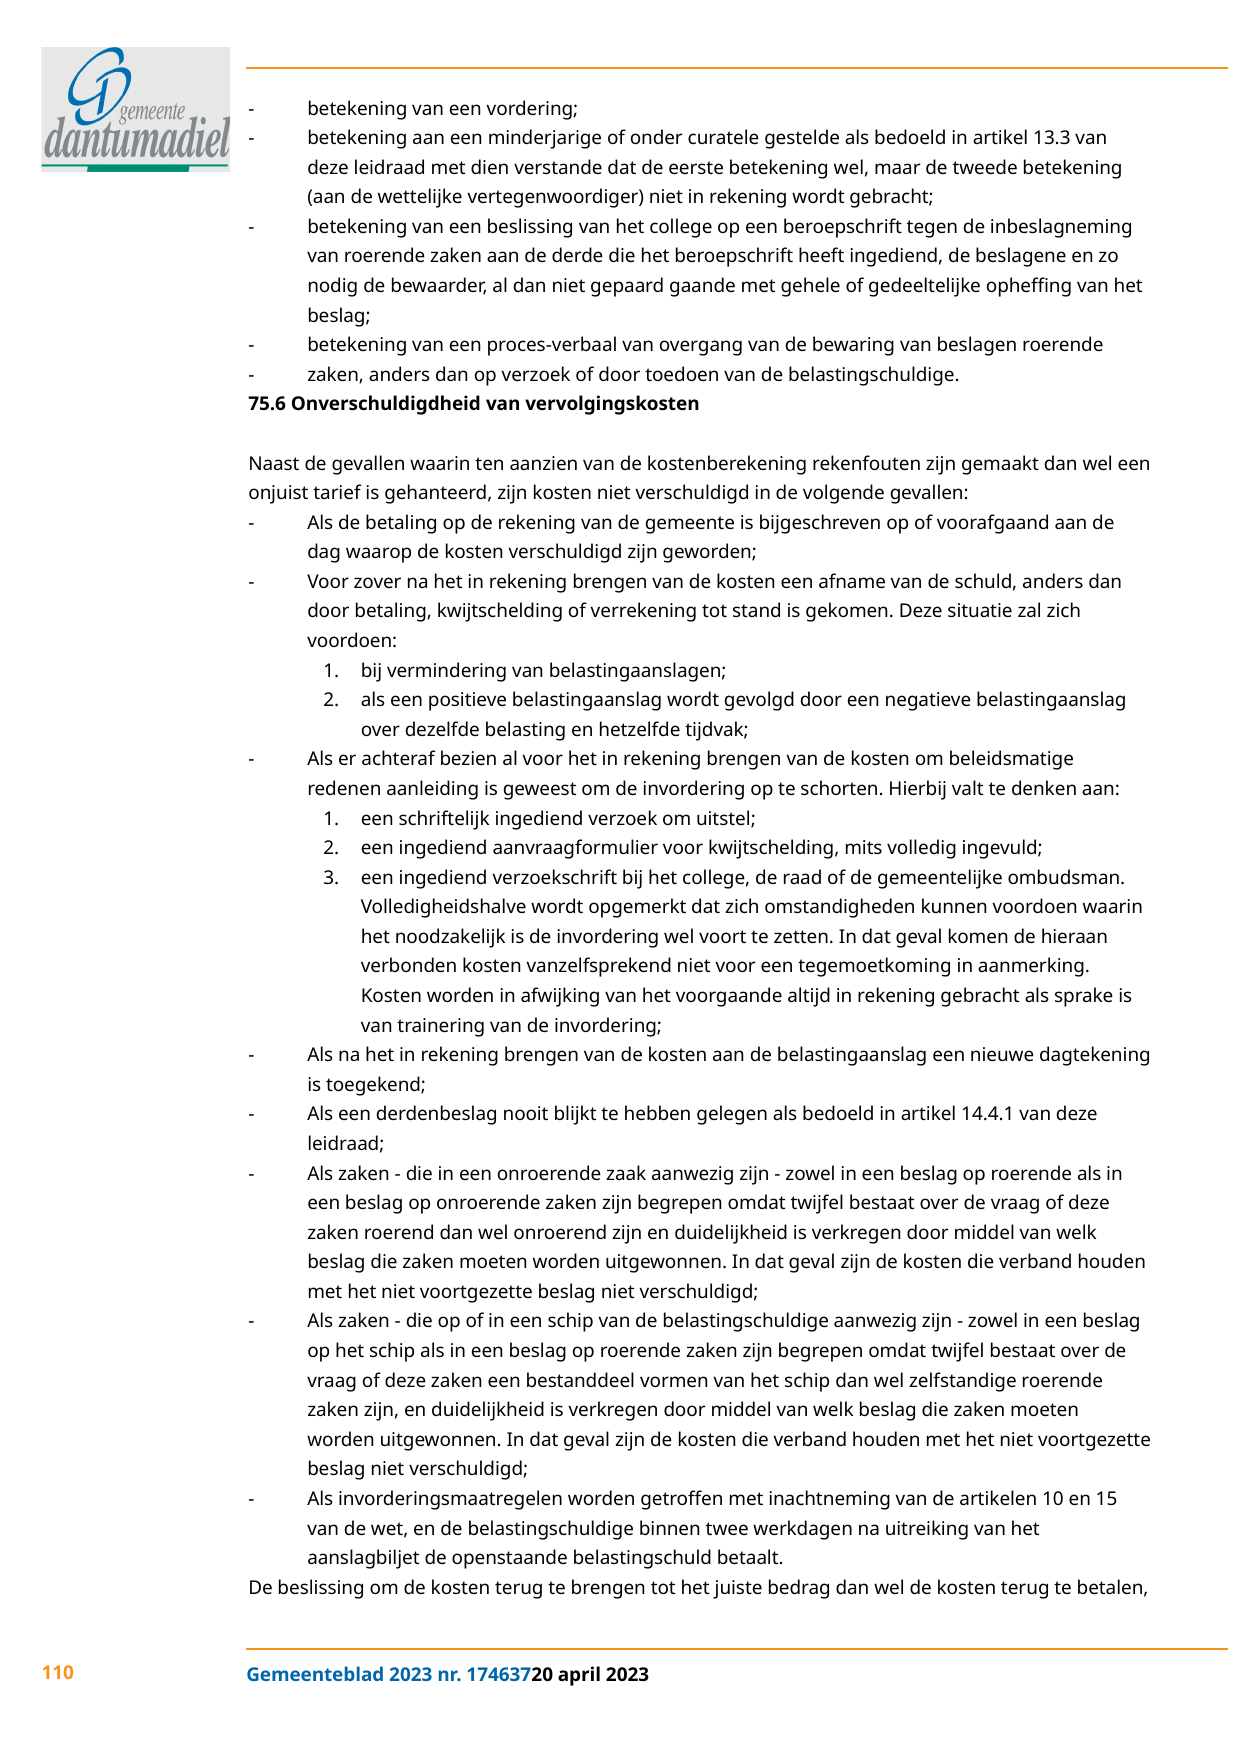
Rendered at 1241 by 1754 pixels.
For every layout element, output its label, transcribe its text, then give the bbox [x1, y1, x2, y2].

list Als er achteraf bezien al voor het in rekening brengen van de kosten om beleidsmatige redenen aanleiding is geweest om de invordering op te schorten. Hierbij valt te denken aan: [248, 746, 1152, 801]
text 75.6 Onverschuldigdheid van vervolgingskosten [248, 391, 1152, 416]
list Kosten worden in afwijking van het voorgaande altijd in rekening gebracht als sprake is van trainering van de invordering; [323, 982, 1152, 1038]
text Naast de gevallen waarin ten aanzien van de kostenberekening rekenfouten zijn gemaakt dan wel een onjuist tarief is gehanteerd, zijn kosten niet verschuldigd in de volgende gevallen: [248, 450, 1152, 505]
list Als zaken - die op of in een schip van de belastingschuldige aanwezig zijn - zowel in een beslag op het schip als in een beslag op roerende zaken zijn begrepen omdat twijfel bestaat over de vraag of deze zaken een bestanddeel vormen van het schip dan wel zelfstandige roerende zaken zijn, en duidelijkheid is verkregen door middel van welk beslag die zaken moeten worden uitgewonnen. In dat geval zijn de kosten die verband houden met het niet voortgezette beslag niet verschuldigd; [248, 1308, 1152, 1481]
list zaken, anders dan op verzoek of door toedoen van de belastingschuldige. [248, 361, 1152, 387]
list Als na het in rekening brengen van de kosten aan de belastingaanslag een nieuwe dagtekening is toegekend; [248, 1041, 1152, 1097]
list bij vermindering van belastingaanslagen; [323, 657, 1152, 683]
list Als zaken - die in een onroerende zaak aanwezig zijn - zowel in een beslag op roerende als in een beslag op onroerende zaken zijn begrepen omdat twijfel bestaat over de vraag of deze zaken roerend dan wel onroerend zijn en duidelijkheid is verkregen door middel van welk beslag die zaken moeten worden uitgewonnen. In dat geval zijn de kosten die verband houden met het niet voortgezette beslag niet verschuldigd; [248, 1160, 1152, 1304]
list een ingediend verzoekschrift bij het college, de raad of de gemeentelijke ombudsman. [323, 864, 1152, 890]
list een ingediend aanvraagformulier voor kwijtschelding, mits volledig ingevuld; [323, 834, 1152, 860]
list Als invorderingsmaatregelen worden getroffen met inachtneming van de artikelen 10 en 15 van de wet, en de belastingschuldige binnen twee werkdagen na uitreiking van het aanslagbiljet de openstaande belastingschuld betaalt. [248, 1485, 1152, 1570]
list een schriftelijk ingediend verzoek om uitstel; [323, 805, 1152, 831]
list betekening aan een minderjarige of onder curatele gestelde als bedoeld in artikel 13.3 van deze leidraad met dien verstande dat de eerste betekening wel, maar de tweede betekening (aan de wettelijke vertegenwoordiger) niet in rekening wordt gebracht; [248, 124, 1152, 209]
list betekening van een proces-verbaal van overgang van de bewaring van beslagen roerende [248, 331, 1152, 357]
list Volledigheidshalve wordt opgemerkt dat zich omstandigheden kunnen voordoen waarin het noodzakelijk is de invordering wel voort te zetten. In dat geval komen de hieraan verbonden kosten vanzelfsprekend niet voor een tegemoetkoming in aanmerking. [323, 893, 1152, 978]
text De beslissing om de kosten terug te brengen tot het juiste bedrag dan wel de kosten terug te betalen, [248, 1574, 1152, 1600]
list betekening van een beslissing van het college op een beroepschrift tegen de inbeslagneming van roerende zaken aan de derde die het beroepschrift heeft ingediend, de beslagene en zo nodig de bewaarder, al dan niet gepaard gaande met gehele of gedeeltelijke opheffing van het beslag; [248, 213, 1152, 328]
picture [41, 47, 231, 172]
list Als de betaling op de rekening van de gemeente is bijgeschreven op of voorafgaand aan de dag waarop de kosten verschuldigd zijn geworden; [248, 509, 1152, 564]
list als een positieve belastingaanslag wordt gevolgd door een negatieve belastingaanslag over dezelfde belasting en hetzelfde tijdvak; [323, 686, 1152, 742]
list betekening van een vordering; [248, 95, 1152, 121]
list Als een derdenbeslag nooit blijkt te hebben gelegen als bedoeld in artikel 14.4.1 van deze leidraad; [248, 1101, 1152, 1156]
list Voor zover na het in rekening brengen van de kosten een afname van de schuld, anders dan door betaling, kwijtschelding of verrekening tot stand is gekomen. Deze situatie zal zich voordoen: [248, 568, 1152, 653]
